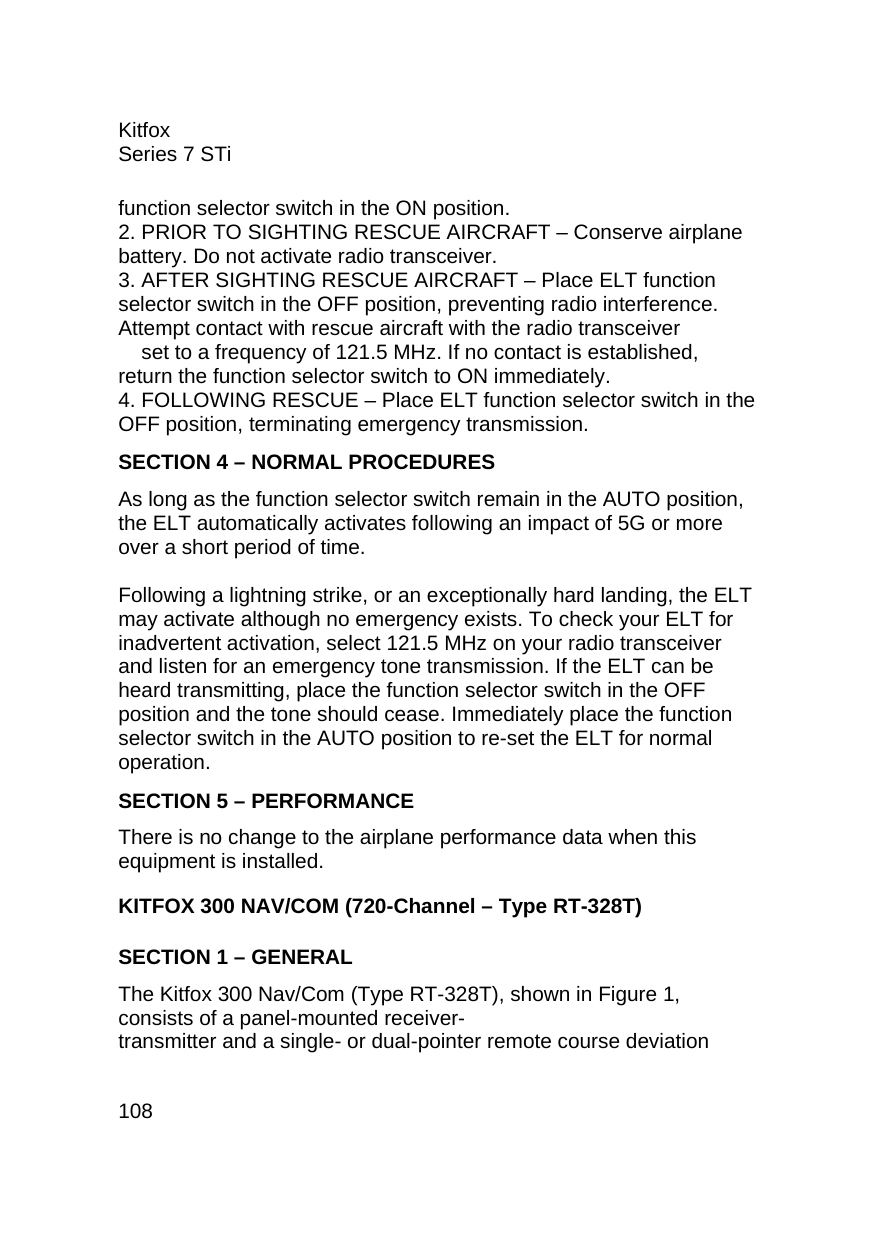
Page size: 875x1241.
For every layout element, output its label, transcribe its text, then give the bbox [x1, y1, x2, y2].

text 2. PRIOR TO SIGHTING RESCUE AIRCRAFT – Conserve airplane battery. Do not activate radio transceiver. [118, 220, 756, 268]
subtitle SECTION 4 – NORMAL PROCEDURES [118, 450, 756, 474]
text set to a frequency of 121.5 MHz. If no contact is established, return the function selector switch to ON immediately. [118, 340, 756, 388]
subtitle SECTION 5 – PERFORMANCE [118, 789, 756, 813]
text 4. FOLLOWING RESCUE – Place ELT function selector switch in the OFF position, terminating emergency transmission. [118, 388, 756, 436]
text The Kitfox 300 Nav/Com (Type RT-328T), shown in Figure 1, consists of a panel-mounted receiver- [118, 981, 756, 1029]
text There is no change to the airplane performance data when this equipment is installed. [118, 825, 756, 873]
text 3. AFTER SIGHTING RESCUE AIRCRAFT – Place ELT function selector switch in the OFF position, preventing radio interference. Attempt contact with rescue aircraft with the radio transceiver [118, 268, 756, 340]
subtitle SECTION 1 – GENERAL [118, 945, 756, 969]
text As long as the function selector switch remain in the AUTO position, the ELT automatically activates following an impact of 5G or more over a short period of time. [118, 487, 756, 558]
text transmitter and a single- or dual-pointer remote course deviation [118, 1029, 756, 1053]
text function selector switch in the ON position. [118, 196, 756, 220]
text Following a lightning strike, or an exceptionally hard landing, the ELT may activate although no emergency exists. To check your ELT for inadvertent activation, select 121.5 MHz on your radio transceiver and listen for an emergency tone transmission. If the ELT can be heard transmitting, place the function selector switch in the OFF position and the tone should cease. Immediately place the function selector switch in the AUTO position to re-set the ELT for normal operation. [118, 582, 756, 774]
subtitle KITFOX 300 NAV/COM (720-Channel – Type RT-328T) [118, 894, 756, 918]
